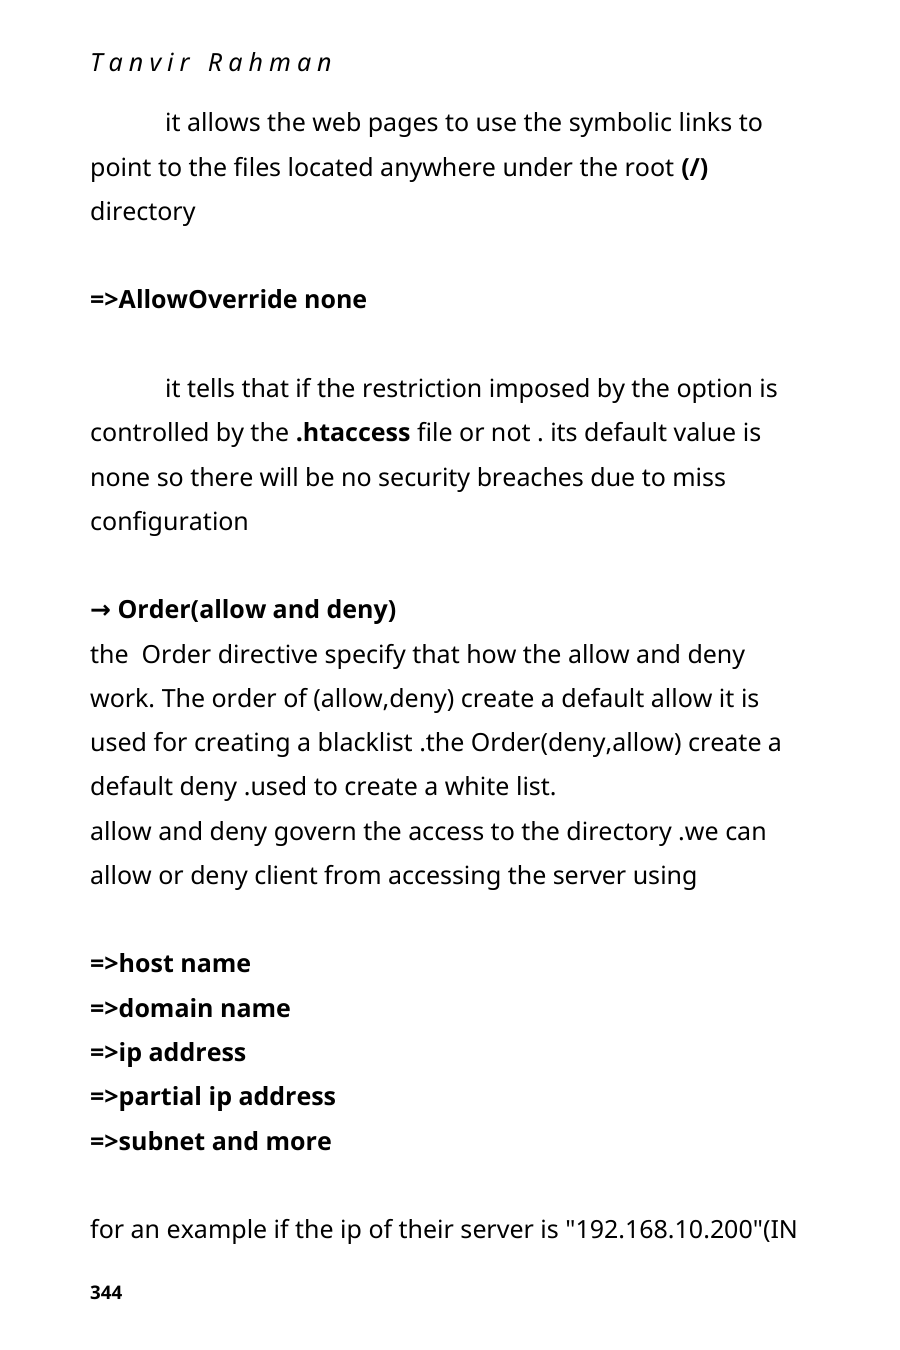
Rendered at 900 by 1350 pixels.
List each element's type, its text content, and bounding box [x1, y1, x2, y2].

text =>AllowOverride none [90, 282, 810, 316]
text for an example if the ip of their server is "192.168.10.200"(IN [90, 1212, 810, 1246]
text =>subnet and more [90, 1123, 810, 1157]
text it allows the web pages to use the symbolic links to point to the files located anywhere under the root (/) directory [90, 105, 810, 228]
text it tells that if the restriction imposed by the option is controlled by the .htaccess file or not . its default value is none so there will be no security breaches due to miss configuration [90, 371, 810, 537]
text =>host name [90, 946, 810, 980]
text allow and deny govern the access to the directory .we can allow or deny client from accessing the server using [90, 813, 810, 892]
text =>domain name [90, 990, 810, 1024]
text the Order directive specify that how the allow and deny work. The order of (allow,deny) create a default allow it is used for creating a blacklist .the Order(deny,allow) create a default deny .used to create a white list. [90, 636, 810, 803]
text =>ip address [90, 1035, 810, 1069]
text =>partial ip address [90, 1079, 810, 1113]
text → Order(allow and deny) [90, 592, 810, 626]
